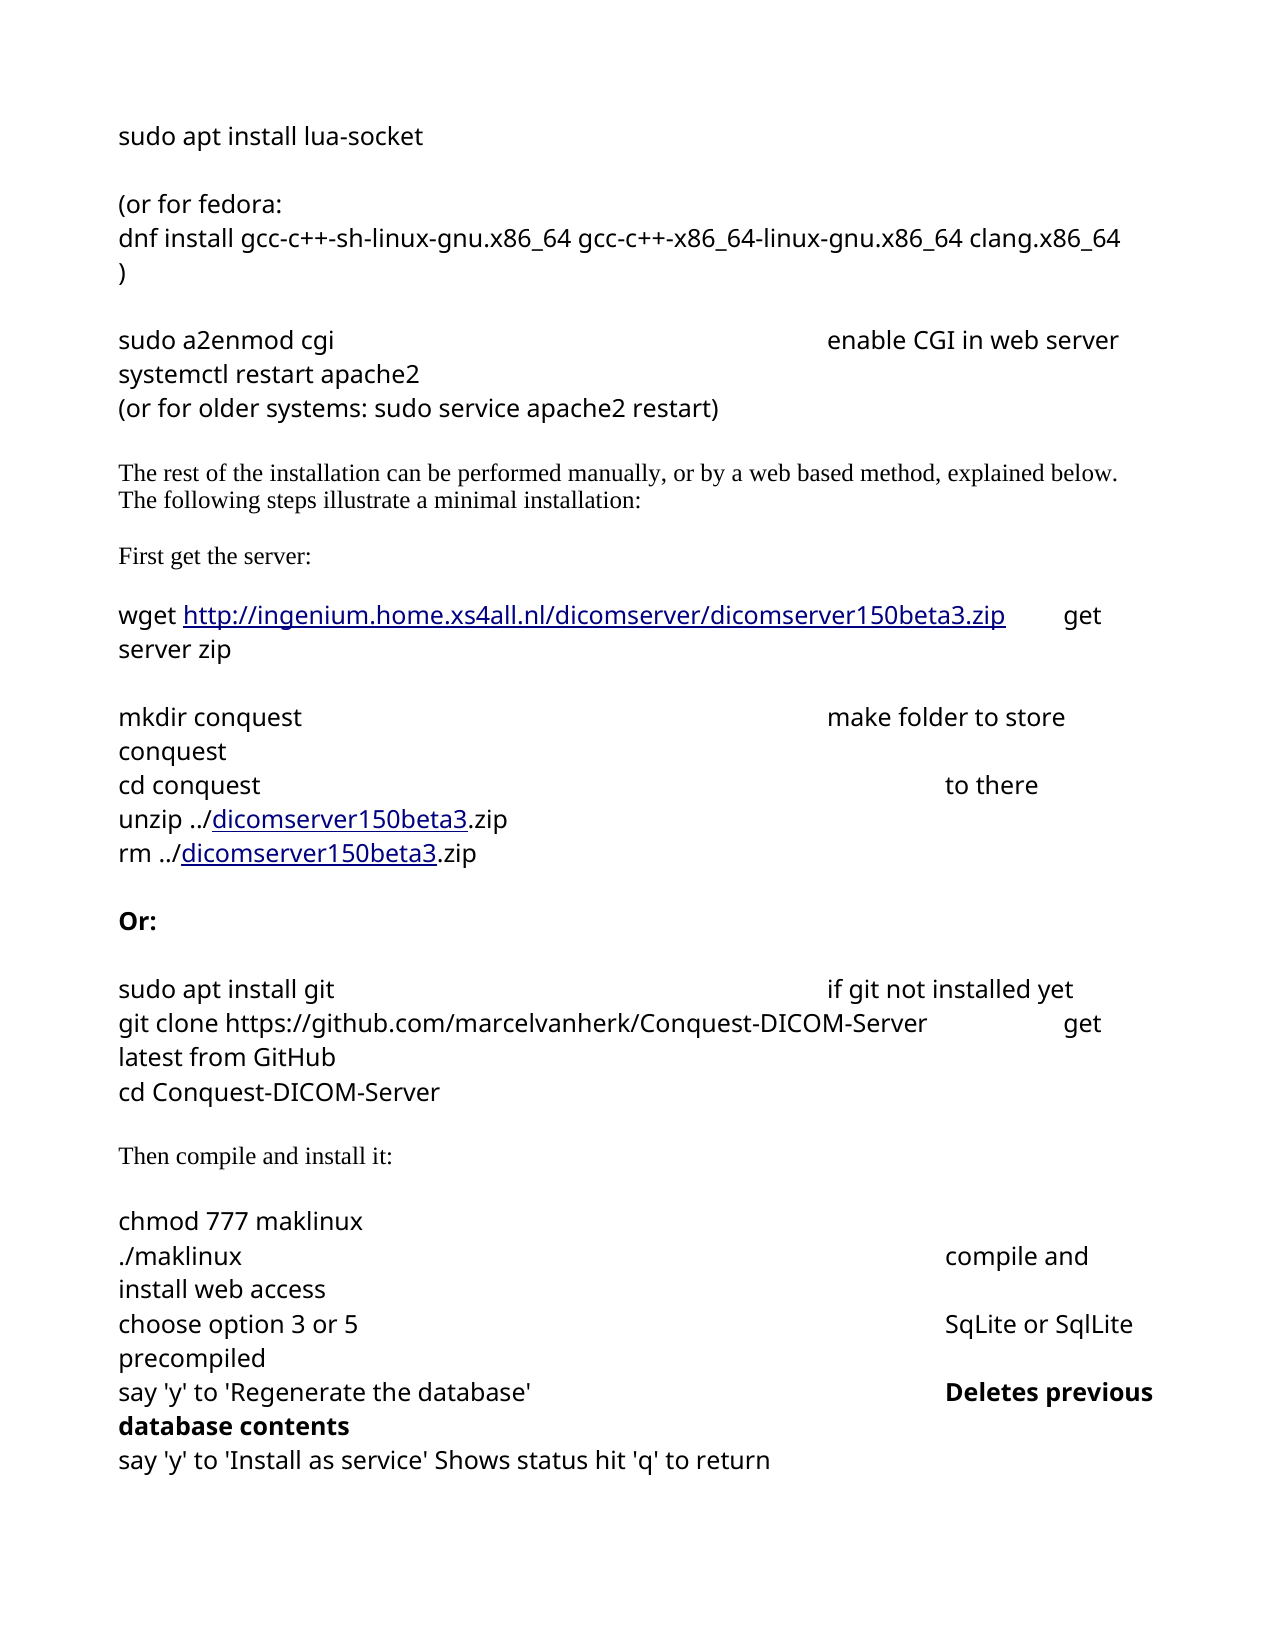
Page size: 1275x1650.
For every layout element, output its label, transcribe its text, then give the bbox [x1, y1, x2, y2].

text ) [118, 254, 1157, 288]
text chmod 777 maklinux [118, 1204, 1157, 1238]
text cd conquest to there [118, 768, 1157, 802]
text (or for older systems: sudo service apache2 restart) [118, 391, 1157, 425]
text say 'y' to 'Regenerate the database' Deletes previous database contents [118, 1374, 1157, 1442]
text (or for fedora: [118, 186, 1157, 220]
text git clone https://github.com/marcelvanherk/Conquest-DICOM-Server get latest from GitHub [118, 1006, 1157, 1074]
text ./maklinux compile and install web access [118, 1238, 1157, 1306]
text Then compile and install it: [118, 1142, 1157, 1170]
text wget http://ingenium.home.xs4all.nl/dicomserver/dicomserver150beta3.zip get server zip [118, 597, 1157, 665]
text sudo apt install git if git not installed yet [118, 972, 1157, 1006]
text unzip ../dicomserver150beta3.zip [118, 802, 1157, 836]
text The rest of the installation can be performed manually, or by a web based method, explained below. The following steps illustrate a minimal installation: [118, 459, 1157, 514]
text sudo apt install lua-socket [118, 118, 1157, 152]
text say 'y' to 'Install as service' Shows status hit 'q' to return [118, 1442, 1157, 1477]
text cd Conquest-DICOM-Server [118, 1074, 1157, 1108]
text Or: [118, 904, 1157, 938]
text sudo a2enmod cgi enable CGI in web server systemctl restart apache2 [118, 322, 1157, 391]
text mkdir conquest make folder to store conquest [118, 699, 1157, 768]
text rm ../dicomserver150beta3.zip [118, 836, 1157, 870]
text First get the server: [118, 542, 1157, 569]
text choose option 3 or 5 SqLite or SqlLite precompiled [118, 1306, 1157, 1374]
text dnf install gcc-c++-sh-linux-gnu.x86_64 gcc-c++-x86_64-linux-gnu.x86_64 clang.x86_64 [118, 220, 1157, 254]
